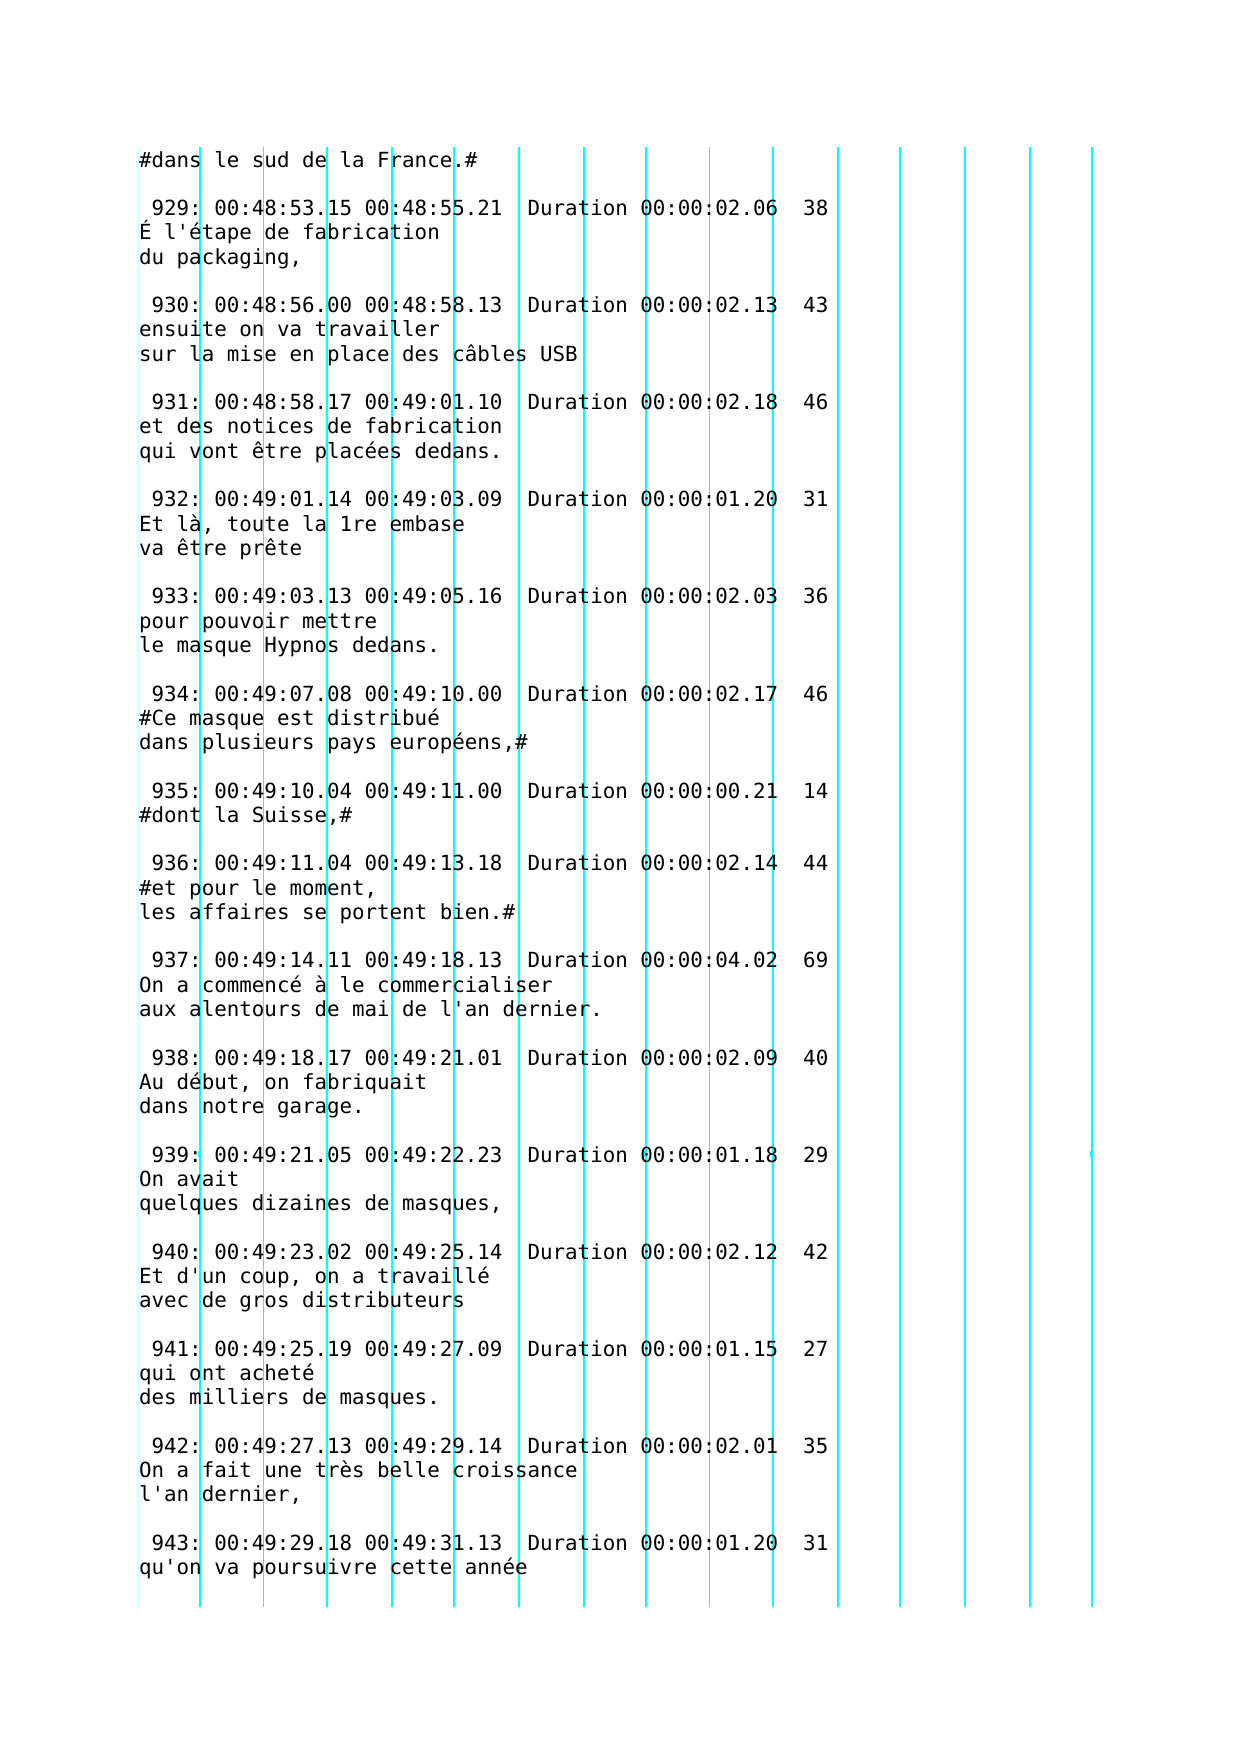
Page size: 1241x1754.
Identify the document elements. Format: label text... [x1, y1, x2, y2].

text É l'étape de fabrication [139, 220, 1101, 245]
text qu'on va poursuivre cette année [139, 1555, 1101, 1579]
text l'an dernier, [139, 1482, 1101, 1507]
text ensuite on va travailler [139, 317, 1101, 342]
text qui ont acheté [139, 1361, 1101, 1385]
text #et pour le moment, [139, 876, 1101, 900]
text Et là, toute la 1re embase [139, 512, 1101, 536]
text va être prête [139, 536, 1101, 560]
text 940: 00:49:23.02 00:49:25.14 Duration 00:00:02.12 42 [139, 1240, 1101, 1264]
picture [138, 147, 1102, 1607]
text le masque Hypnos dedans. [139, 633, 1101, 657]
text 935: 00:49:10.04 00:49:11.00 Duration 00:00:00.21 14 [139, 779, 1101, 803]
text et des notices de fabrication [139, 414, 1101, 439]
text sur la mise en place des câbles USB [139, 342, 1101, 366]
text quelques dizaines de masques, [139, 1191, 1101, 1216]
text On a commencé à le commercialiser [139, 973, 1101, 997]
text 936: 00:49:11.04 00:49:13.18 Duration 00:00:02.14 44 [139, 851, 1101, 876]
text 933: 00:49:03.13 00:49:05.16 Duration 00:00:02.03 36 [139, 584, 1101, 609]
text 931: 00:48:58.17 00:49:01.10 Duration 00:00:02.18 46 [139, 390, 1101, 414]
text 941: 00:49:25.19 00:49:27.09 Duration 00:00:01.15 27 [139, 1337, 1101, 1361]
text #dans le sud de la France.# [139, 148, 1101, 172]
text du packaging, [139, 245, 1101, 269]
text 932: 00:49:01.14 00:49:03.09 Duration 00:00:01.20 31 [139, 487, 1101, 512]
text 943: 00:49:29.18 00:49:31.13 Duration 00:00:01.20 31 [139, 1531, 1101, 1555]
text dans notre garage. [139, 1094, 1101, 1118]
text Au début, on fabriquait [139, 1070, 1101, 1094]
text On a fait une très belle croissance [139, 1458, 1101, 1482]
text 942: 00:49:27.13 00:49:29.14 Duration 00:00:02.01 35 [139, 1434, 1101, 1458]
text 934: 00:49:07.08 00:49:10.00 Duration 00:00:02.17 46 [139, 682, 1101, 706]
text 937: 00:49:14.11 00:49:18.13 Duration 00:00:04.02 69 [139, 948, 1101, 973]
text aux alentours de mai de l'an dernier. [139, 997, 1101, 1021]
text avec de gros distributeurs [139, 1288, 1101, 1313]
text 930: 00:48:56.00 00:48:58.13 Duration 00:00:02.13 43 [139, 293, 1101, 317]
text #Ce masque est distribué [139, 706, 1101, 730]
text On avait [139, 1167, 1101, 1191]
text 929: 00:48:53.15 00:48:55.21 Duration 00:00:02.06 38 [139, 196, 1101, 220]
text des milliers de masques. [139, 1385, 1101, 1410]
text 939: 00:49:21.05 00:49:22.23 Duration 00:00:01.18 29 [139, 1143, 1101, 1167]
text #dont la Suisse,# [139, 803, 1101, 827]
text qui vont être placées dedans. [139, 439, 1101, 463]
text les affaires se portent bien.# [139, 900, 1101, 924]
text 938: 00:49:18.17 00:49:21.01 Duration 00:00:02.09 40 [139, 1046, 1101, 1070]
text Et d'un coup, on a travaillé [139, 1264, 1101, 1288]
text pour pouvoir mettre [139, 609, 1101, 633]
text dans plusieurs pays européens,# [139, 730, 1101, 754]
